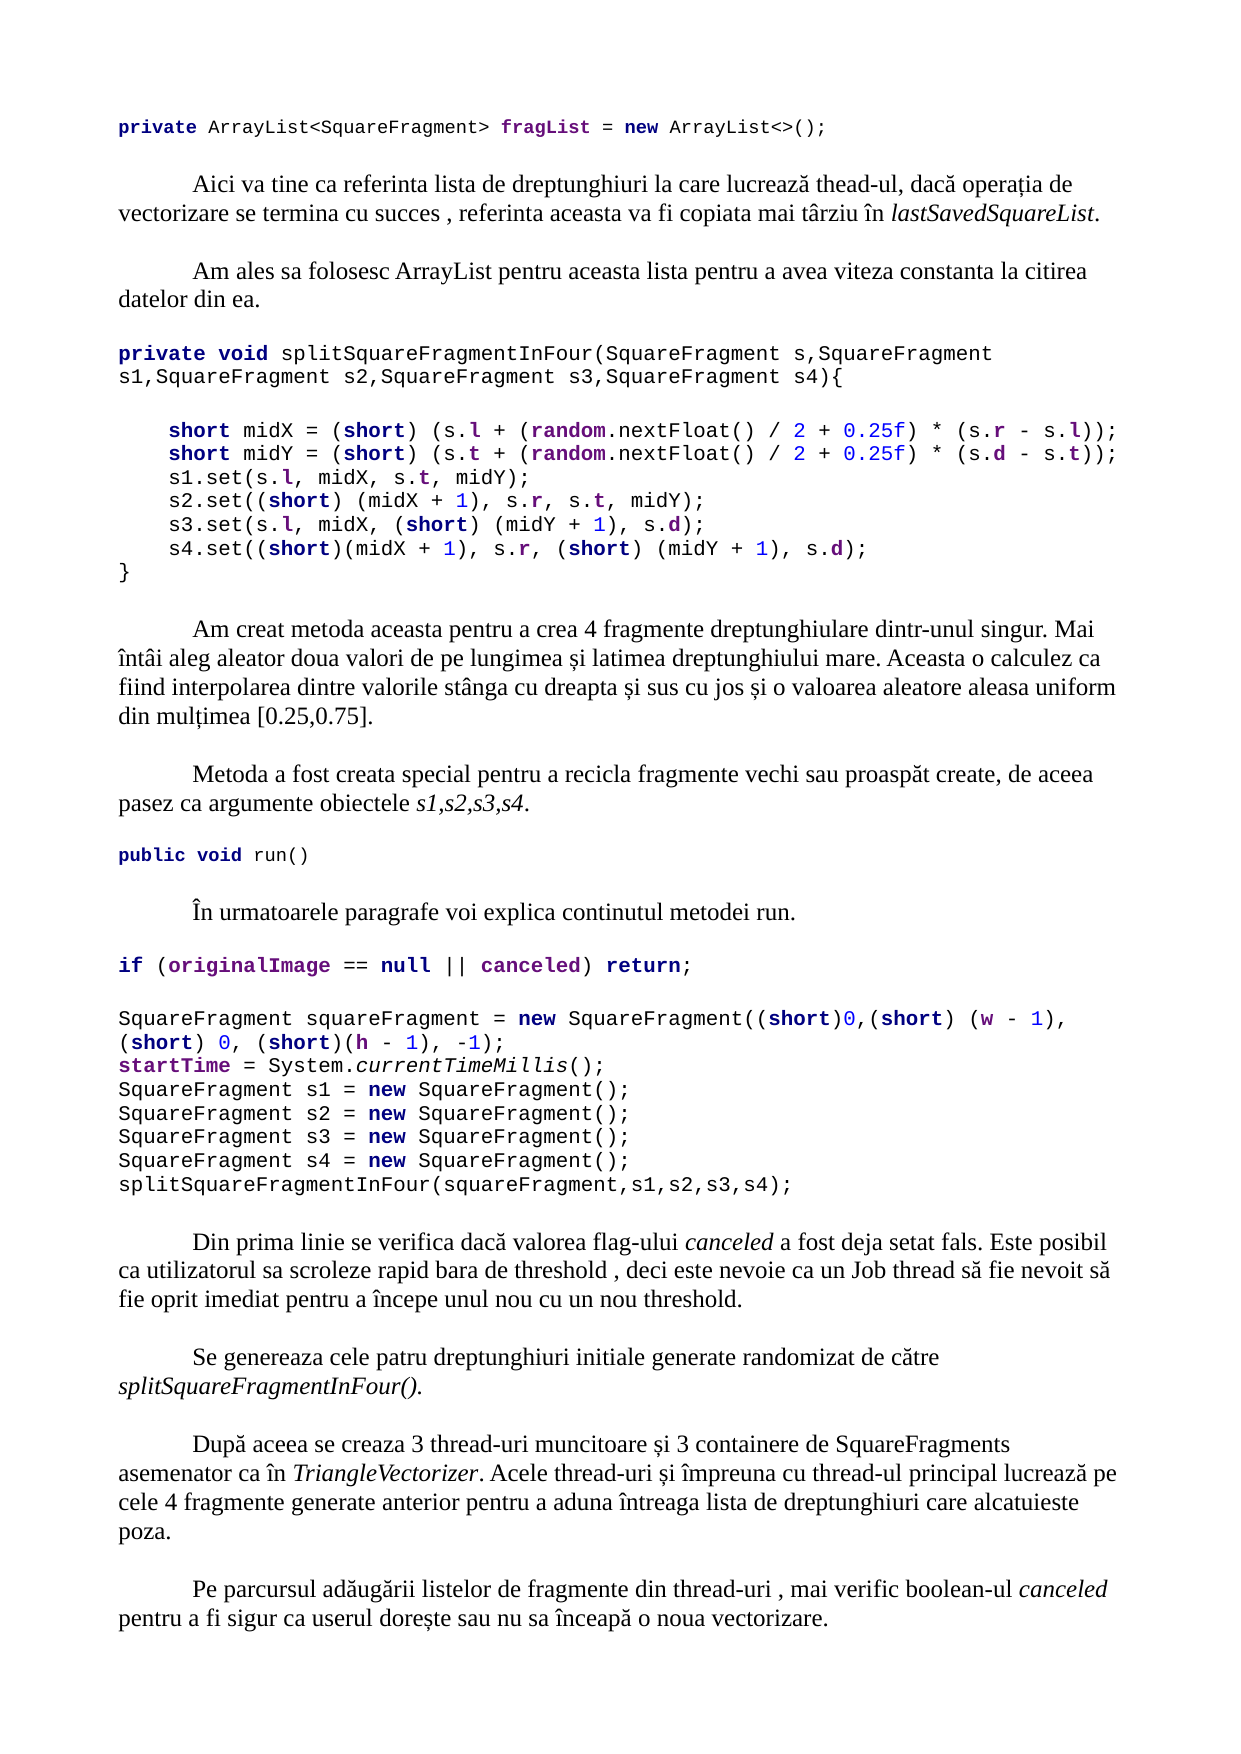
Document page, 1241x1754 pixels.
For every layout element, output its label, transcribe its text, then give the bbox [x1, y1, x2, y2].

text Aici va tine ca referinta lista de dreptunghiuri la care lucrează thead-ul, dacă operația de vectorizare se termina cu succes , referinta aceasta va fi copiata mai târziu în lastSavedSquareList. [118, 169, 1122, 226]
text În urmatoarele paragrafe voi explica continutul metodei run. [118, 897, 1122, 926]
text Am creat metoda aceasta pentru a crea 4 fragmente dreptunghiulare dintr-unul singur. Mai întâi aleg aleator doua valori de pe lungimea și latimea dreptunghiului mare. Aceasta o calculez ca fiind interpolarea dintre valorile stânga cu dreapta și sus cu jos și o valoarea aleatore aleasa uniform din mulțimea [0.25,0.75]. [118, 614, 1122, 729]
text Am ales sa folosesc ArrayList pentru aceasta lista pentru a avea viteza constanta la citirea datelor din ea. [118, 256, 1122, 313]
text s3.set(s.l, midX, (short) (midY + 1), s.d); [118, 514, 1122, 538]
text SquareFragment s3 = new SquareFragment(); [118, 1126, 1122, 1150]
text s2.set((short) (midX + 1), s.r, s.t, midY); [118, 491, 1122, 514]
text public void run() [118, 846, 1122, 867]
text private ArrayList<SquareFragment> fragList = new ArrayList<>(); [118, 118, 1122, 139]
text Din prima linie se verifica dacă valorea flag-ului canceled a fost deja setat fals. Este posibil ca utilizatorul sa scroleze rapid bara de threshold , deci este nevoie ca un Job thread să fie nevoit să fie oprit imediat pentru a începe unul nou cu un nou threshold. [118, 1227, 1122, 1313]
text short midX = (short) (s.l + (random.nextFloat() / 2 + 0.25f) * (s.r - s.l)); [118, 419, 1122, 443]
text startTime = System.currentTimeMillis(); [118, 1055, 1122, 1079]
text Metoda a fost creata special pentru a recicla fragmente vechi sau proaspăt create, de aceea pasez ca argumente obiectele s1,s2,s3,s4. [118, 759, 1122, 817]
text private void splitSquareFragmentInFour(SquareFragment s,SquareFragment s1,SquareFragment s2,SquareFragment s3,SquareFragment s4){ [118, 343, 1122, 390]
text SquareFragment s2 = new SquareFragment(); [118, 1103, 1122, 1126]
text } [118, 561, 1122, 585]
text SquareFragment s4 = new SquareFragment(); [118, 1150, 1122, 1174]
text SquareFragment s1 = new SquareFragment(); [118, 1079, 1122, 1103]
text Se genereaza cele patru dreptunghiuri initiale generate randomizat de către splitSquareFragmentInFour(). [118, 1342, 1122, 1400]
text Pe parcursul adăugării listelor de fragmente din thread-uri , mai verific boolean-ul canceled pentru a fi sigur ca userul dorește sau nu sa înceapă o noua vectorizare. [118, 1574, 1122, 1631]
text splitSquareFragmentInFour(squareFragment,s1,s2,s3,s4); [118, 1174, 1122, 1197]
text s1.set(s.l, midX, s.t, midY); [118, 467, 1122, 491]
text short midY = (short) (s.t + (random.nextFloat() / 2 + 0.25f) * (s.d - s.t)); [118, 443, 1122, 467]
text După aceea se creaza 3 thread-uri muncitoare și 3 containere de SquareFragments asemenator ca în TriangleVectorizer. Acele thread-uri și împreuna cu thread-ul principal lucrează pe cele 4 fragmente generate anterior pentru a aduna întreaga lista de dreptunghiuri care alcatuieste poza. [118, 1429, 1122, 1544]
text SquareFragment squareFragment = new SquareFragment((short)0,(short) (w - 1),(short) 0, (short)(h - 1), -1); [118, 1008, 1122, 1055]
text if (originalImage == null || canceled) return; [118, 955, 1122, 979]
text s4.set((short)(midX + 1), s.r, (short) (midY + 1), s.d); [118, 538, 1122, 561]
